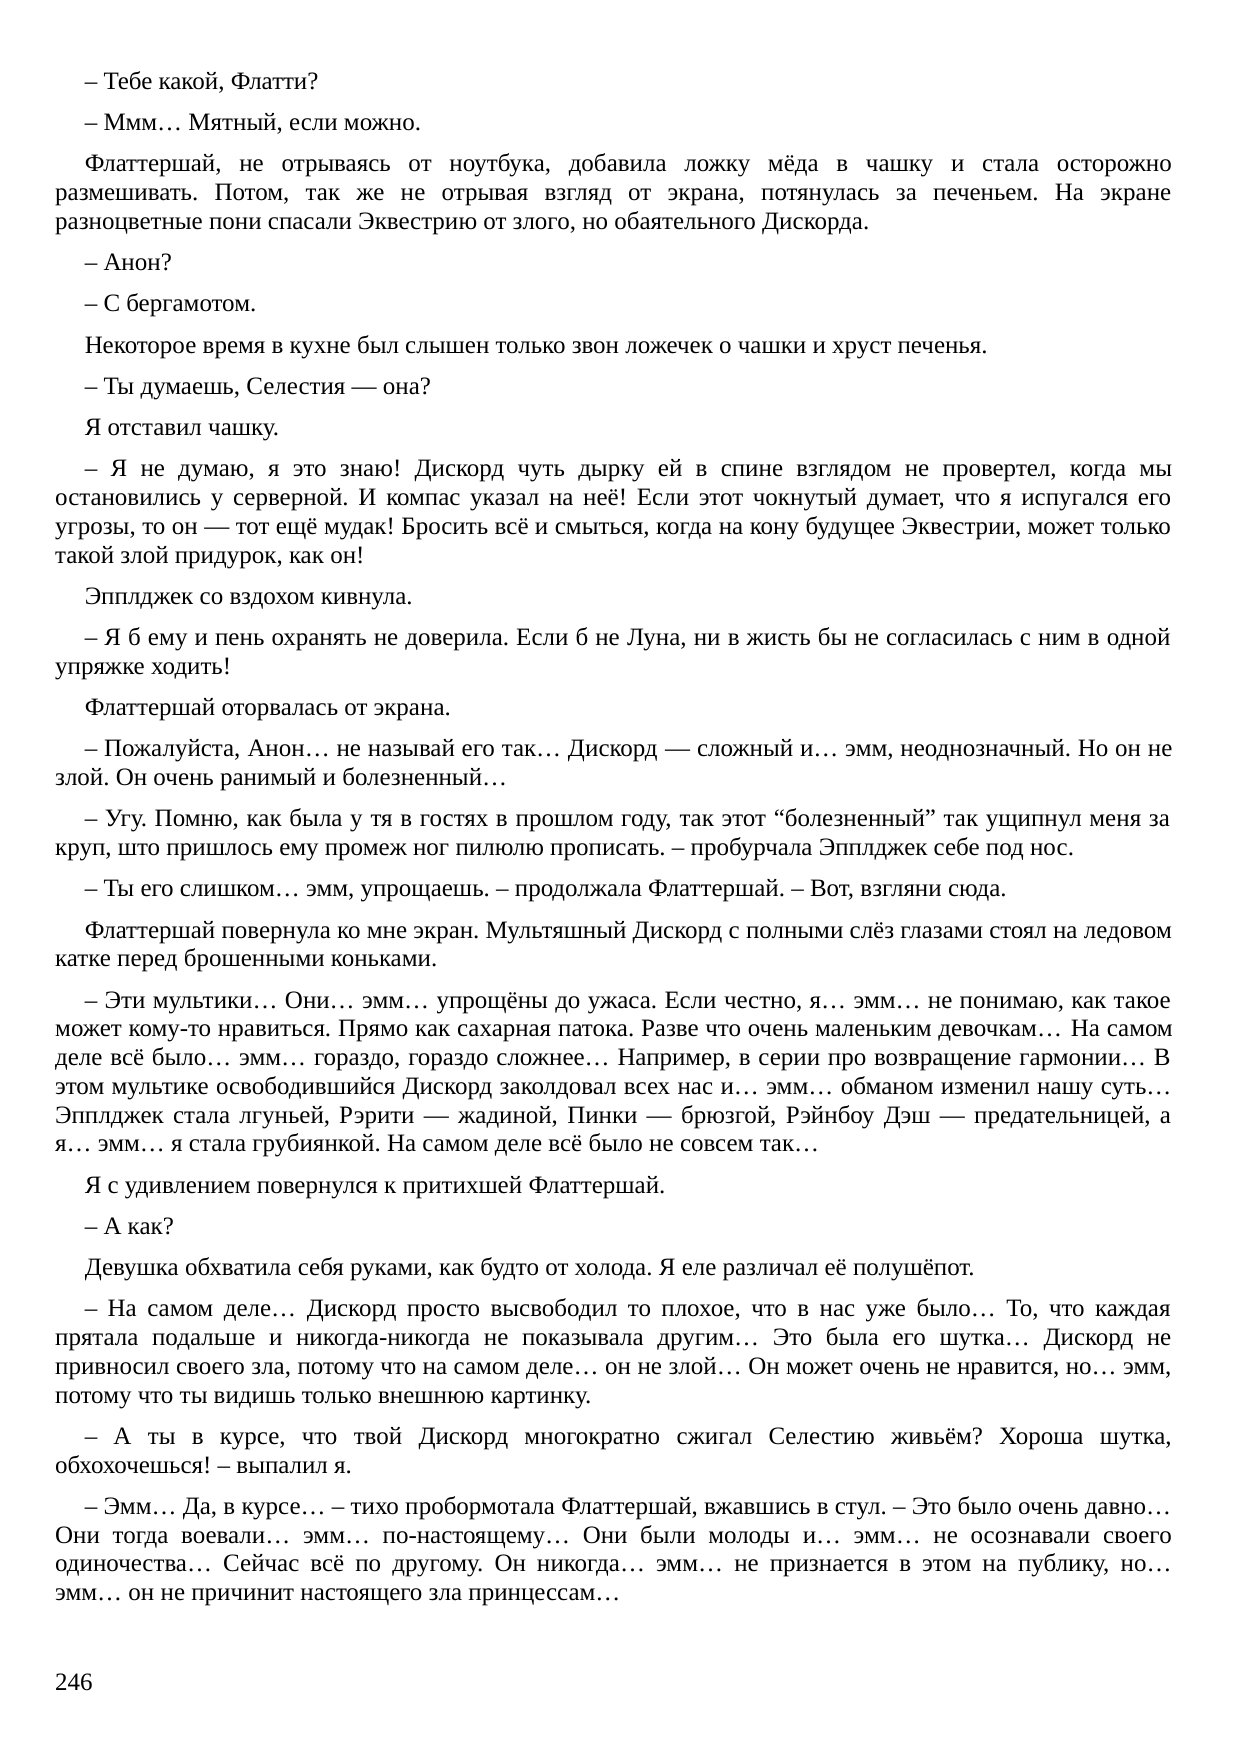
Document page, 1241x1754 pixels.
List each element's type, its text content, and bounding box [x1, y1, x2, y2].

text – Угу. Помню, как была у тя в гостях в прошлом году, так этот “болезненный” так ущипнул меня за круп, што пришлось ему промеж ног пилюлю прописать. – пробурчала Эпплджек себе под нос. [55, 803, 1173, 861]
text Девушка обхватила себя руками, как будто от холода. Я еле различал её полушёпот. [55, 1252, 1173, 1281]
text – Анон? [55, 247, 1173, 276]
text – На самом деле… Дискорд просто высвободил то плохое, что в нас уже было… То, что каждая прятала подальше и никогда-никогда не показывала другим… Это была его шутка… Дискорд не привносил своего зла, потому что на самом деле… он не злой… Он может очень не нравится, но… эмм, потому что ты видишь только внешнюю картинку. [55, 1293, 1173, 1408]
text Флаттершай повернула ко мне экран. Мультяшный Дискорд с полными слёз глазами стоял на ледовом катке перед брошенными коньками. [55, 915, 1173, 972]
text – Я не думаю, я это знаю! Дискорд чуть дырку ей в спине взглядом не провертел, когда мы остановились у серверной. И компас указал на неё! Если этот чокнутый думает, что я испугался его угрозы, то он — тот ещё мудак! Бросить всё и смыться, когда на кону будущее Эквестрии, может только такой злой придурок, как он! [55, 453, 1173, 568]
text Я отставил чашку. [55, 412, 1173, 441]
text – Эмм… Да, в курсе… – тихо пробормотала Флаттершай, вжавшись в стул. – Это было очень давно… Они тогда воевали… эмм… по-настоящему… Они были молоды и… эмм… не осознавали своего одиночества… Сейчас всё по другому. Он никогда… эмм… не признается в этом на публику, но… эмм… он не причинит настоящего зла принцессам… [55, 1491, 1173, 1606]
text – Ты думаешь, Селестия — она? [55, 371, 1173, 400]
text Некоторое время в кухне был слышен только звон ложечек о чашки и хруст печенья. [55, 330, 1173, 358]
text – Тебе какой, Флатти? [55, 66, 1173, 95]
text – А как? [55, 1211, 1173, 1240]
text Эпплджек со вздохом кивнула. [55, 581, 1173, 610]
text – Ты его слишком… эмм, упрощаешь. – продолжала Флаттершай. – Вот, взгляни сюда. [55, 873, 1173, 902]
text – Я б ему и пень охранять не доверила. Если б не Луна, ни в жисть бы не согласилась с ним в одной упряжке ходить! [55, 622, 1173, 680]
text Флаттершай оторвалась от экрана. [55, 692, 1173, 721]
text – С бергамотом. [55, 288, 1173, 317]
text Я с удивлением повернулся к притихшей Флаттершай. [55, 1170, 1173, 1198]
text – А ты в курсе, что твой Дискорд многократно сжигал Селестию живьём? Хороша шутка, обхохочешься! – выпалил я. [55, 1421, 1173, 1478]
text – Эти мультики… Они… эмм… упрощёны до ужаса. Если честно, я… эмм… не понимаю, как такое может кому-то нравиться. Прямо как сахарная патока. Разве что очень маленьким девочкам… На самом деле всё было… эмм… гораздо, гораздо сложнее… Например, в серии про возвращение гармонии… В этом мультике освободившийся Дискорд заколдовал всех нас и… эмм… обманом изменил нашу суть… Эпплджек стала лгуньей, Рэрити — жадиной, Пинки — брюзгой, Рэйнбоу Дэш — предательницей, а я… эмм… я стала грубиянкой. На самом деле всё было не совсем так… [55, 985, 1173, 1157]
text – Пожалуйста, Анон… не называй его так… Дискорд — сложный и… эмм, неоднозначный. Но он не злой. Он очень ранимый и болезненный… [55, 733, 1173, 791]
text Флаттершай, не отрываясь от ноутбука, добавила ложку мёда в чашку и стала осторожно размешивать. Потом, так же не отрывая взгляд от экрана, потянулась за печеньем. На экране разноцветные пони спасали Эквестрию от злого, но обаятельного Дискорда. [55, 148, 1173, 235]
text – Ммм… Мятный, если можно. [55, 107, 1173, 136]
